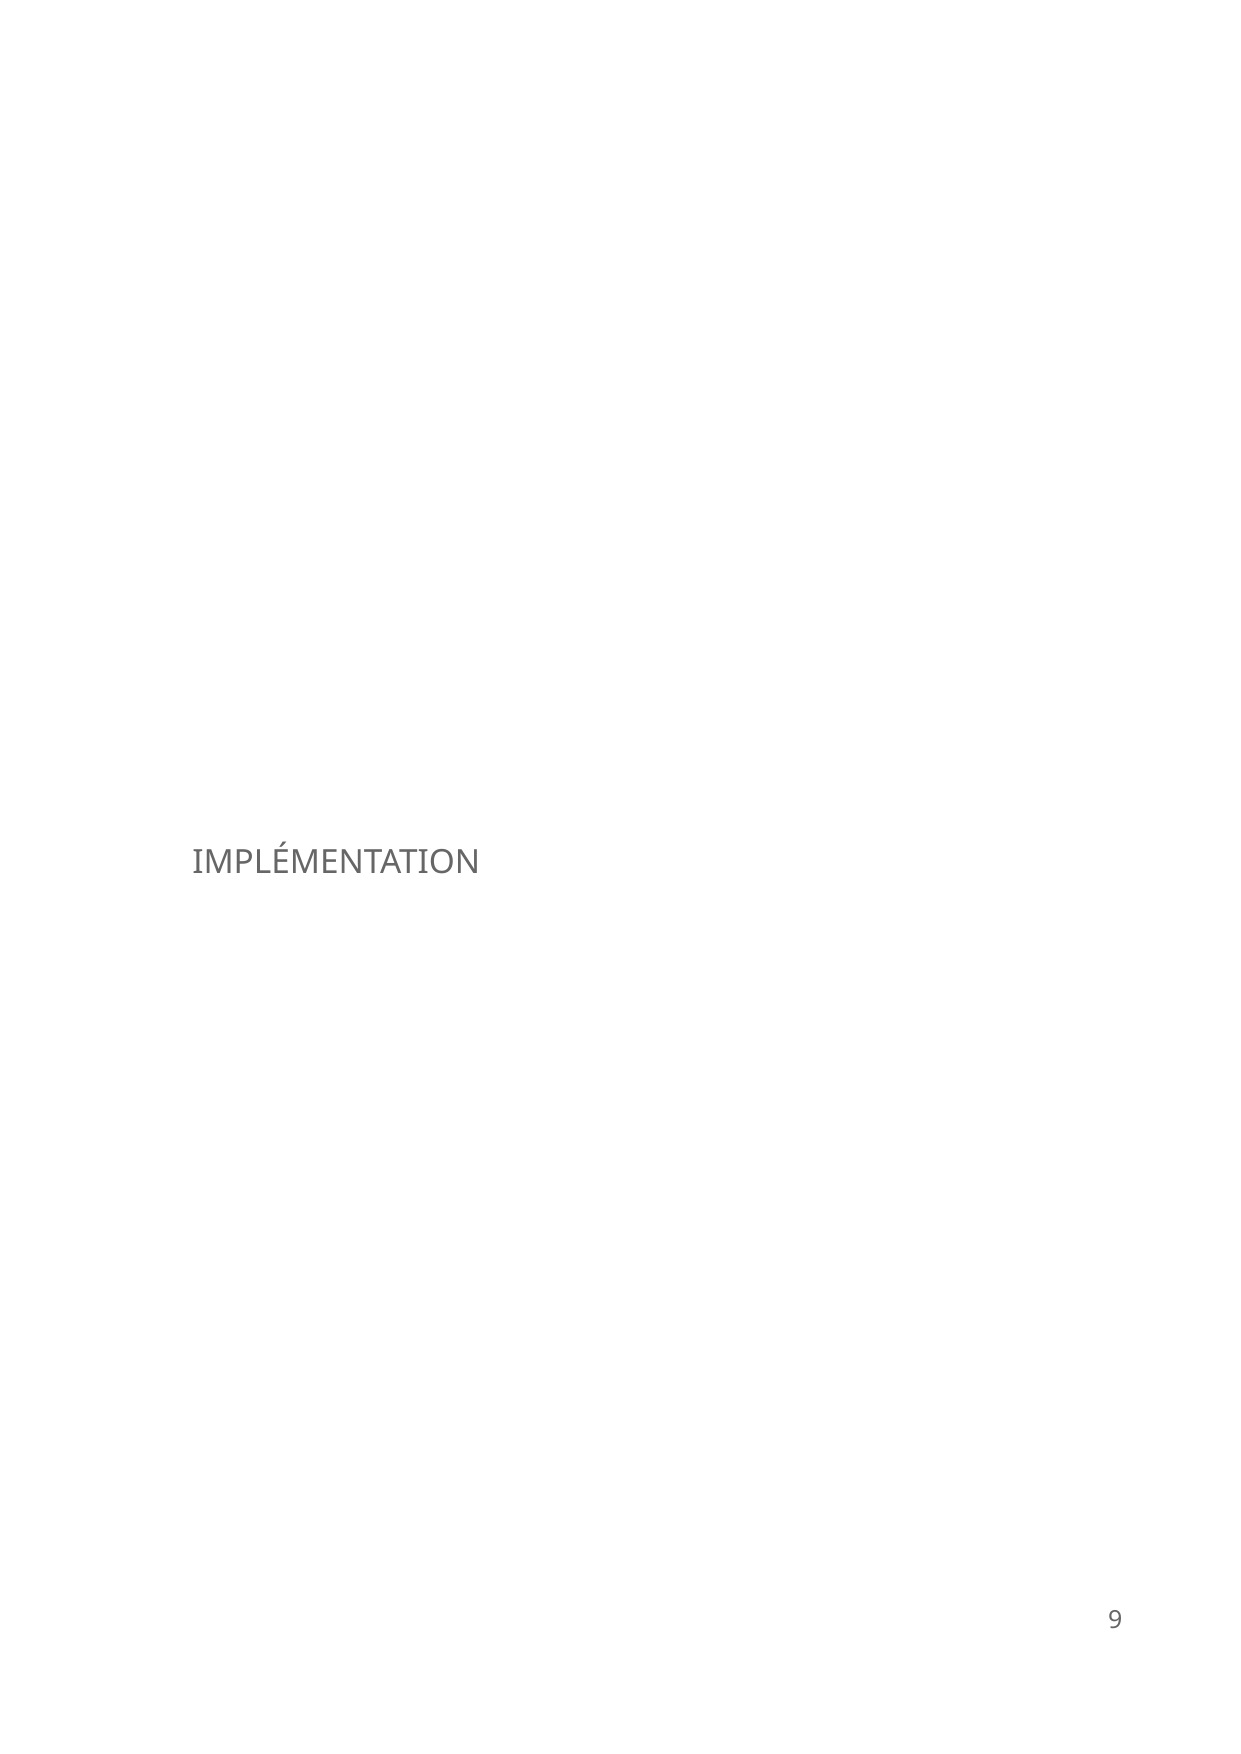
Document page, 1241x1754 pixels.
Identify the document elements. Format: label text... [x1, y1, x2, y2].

text IMPLÉMENTATION [118, 838, 1122, 884]
